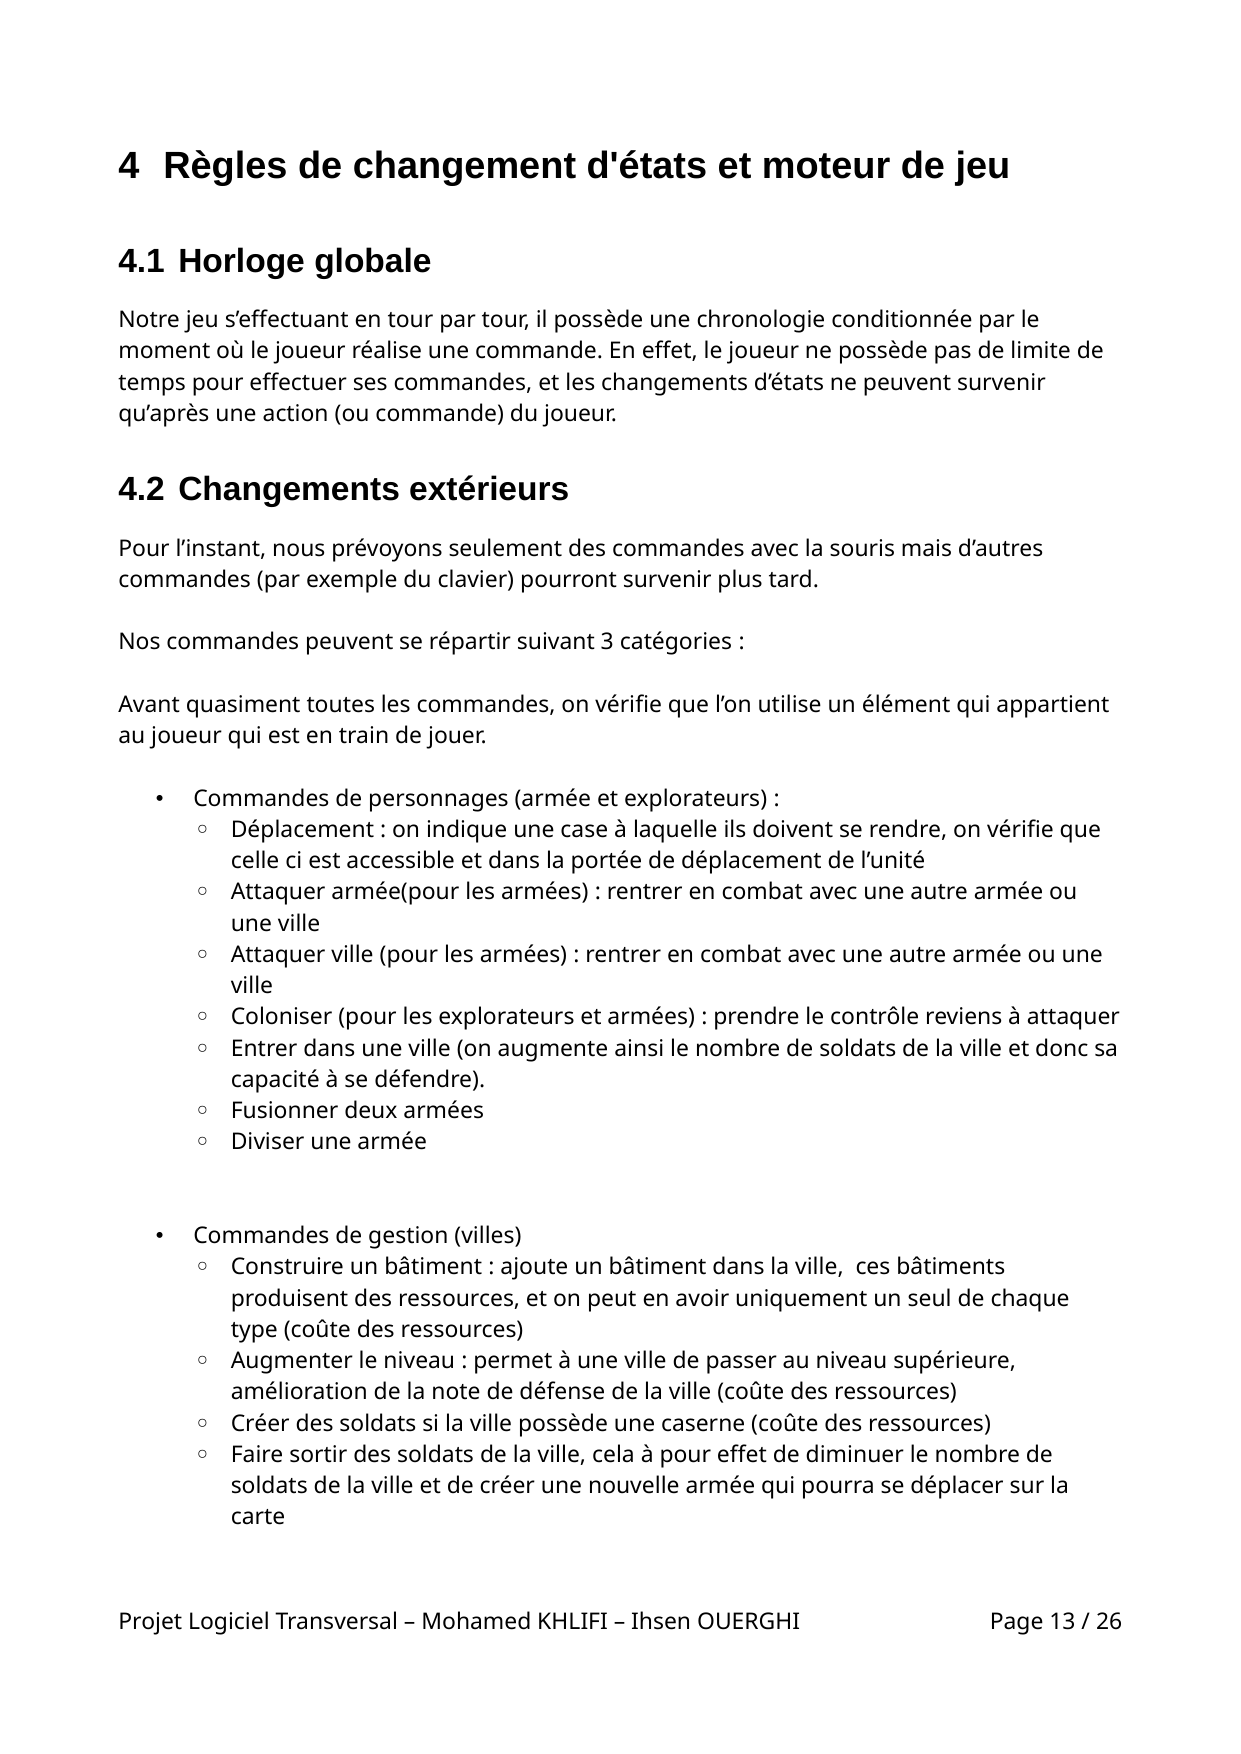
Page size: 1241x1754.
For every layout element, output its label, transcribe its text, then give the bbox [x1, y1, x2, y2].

text Avant quasiment toutes les commandes, on vérifie que l’on utilise un élément qui appartient au joueur qui est en train de jouer. [118, 688, 1122, 750]
list Coloniser (pour les explorateurs et armées) : prendre le contrôle reviens à attaquer [193, 1000, 1122, 1032]
list Construire un bâtiment : ajoute un bâtiment dans la ville, ces bâtiments produisent des ressources, et on peut en avoir uniquement un seul de chaque type (coûte des ressources) [193, 1250, 1122, 1344]
list Fusionner deux armées [193, 1094, 1122, 1125]
text Nos commandes peuvent se répartir suivant 3 catégories : [118, 625, 1122, 657]
text Pour l’instant, nous prévoyons seulement des commandes avec la souris mais d’autres commandes (par exemple du clavier) pourront survenir plus tard. [118, 532, 1122, 594]
subtitle Règles de changement d'états et moteur de jeu [118, 143, 1122, 187]
list Attaquer armée(pour les armées) : rentrer en combat avec une autre armée ou une ville [193, 875, 1122, 938]
text Notre jeu s’effectuant en tour par tour, il possède une chronologie conditionnée par le moment où le joueur réalise une commande. En effet, le joueur ne possède pas de limite de temps pour effectuer ses commandes, et les changements d’états ne peuvent survenir qu’après une action (ou commande) du joueur. [118, 303, 1122, 428]
subtitle Changements extérieurs [118, 469, 1122, 508]
list Entrer dans une ville (on augmente ainsi le nombre de soldats de la ville et donc sa capacité à se défendre). [193, 1032, 1122, 1094]
list Diviser une armée [193, 1125, 1122, 1157]
list Attaquer ville (pour les armées) : rentrer en combat avec une autre armée ou une ville [193, 938, 1122, 1000]
list Créer des soldats si la ville possède une caserne (coûte des ressources) [193, 1407, 1122, 1438]
list Faire sortir des soldats de la ville, cela à pour effet de diminuer le nombre de soldats de la ville et de créer une nouvelle armée qui pourra se déplacer sur la carte [193, 1438, 1122, 1532]
list Commandes de personnages (armée et explorateurs) : [156, 782, 1122, 813]
list Déplacement : on indique une case à laquelle ils doivent se rendre, on vérifie que celle ci est accessible et dans la portée de déplacement de l’unité [193, 813, 1122, 875]
list Commandes de gestion (villes) [156, 1219, 1122, 1250]
list Augmenter le niveau : permet à une ville de passer au niveau supérieure, amélioration de la note de défense de la ville (coûte des ressources) [193, 1344, 1122, 1407]
subtitle Horloge globale [118, 241, 1122, 279]
